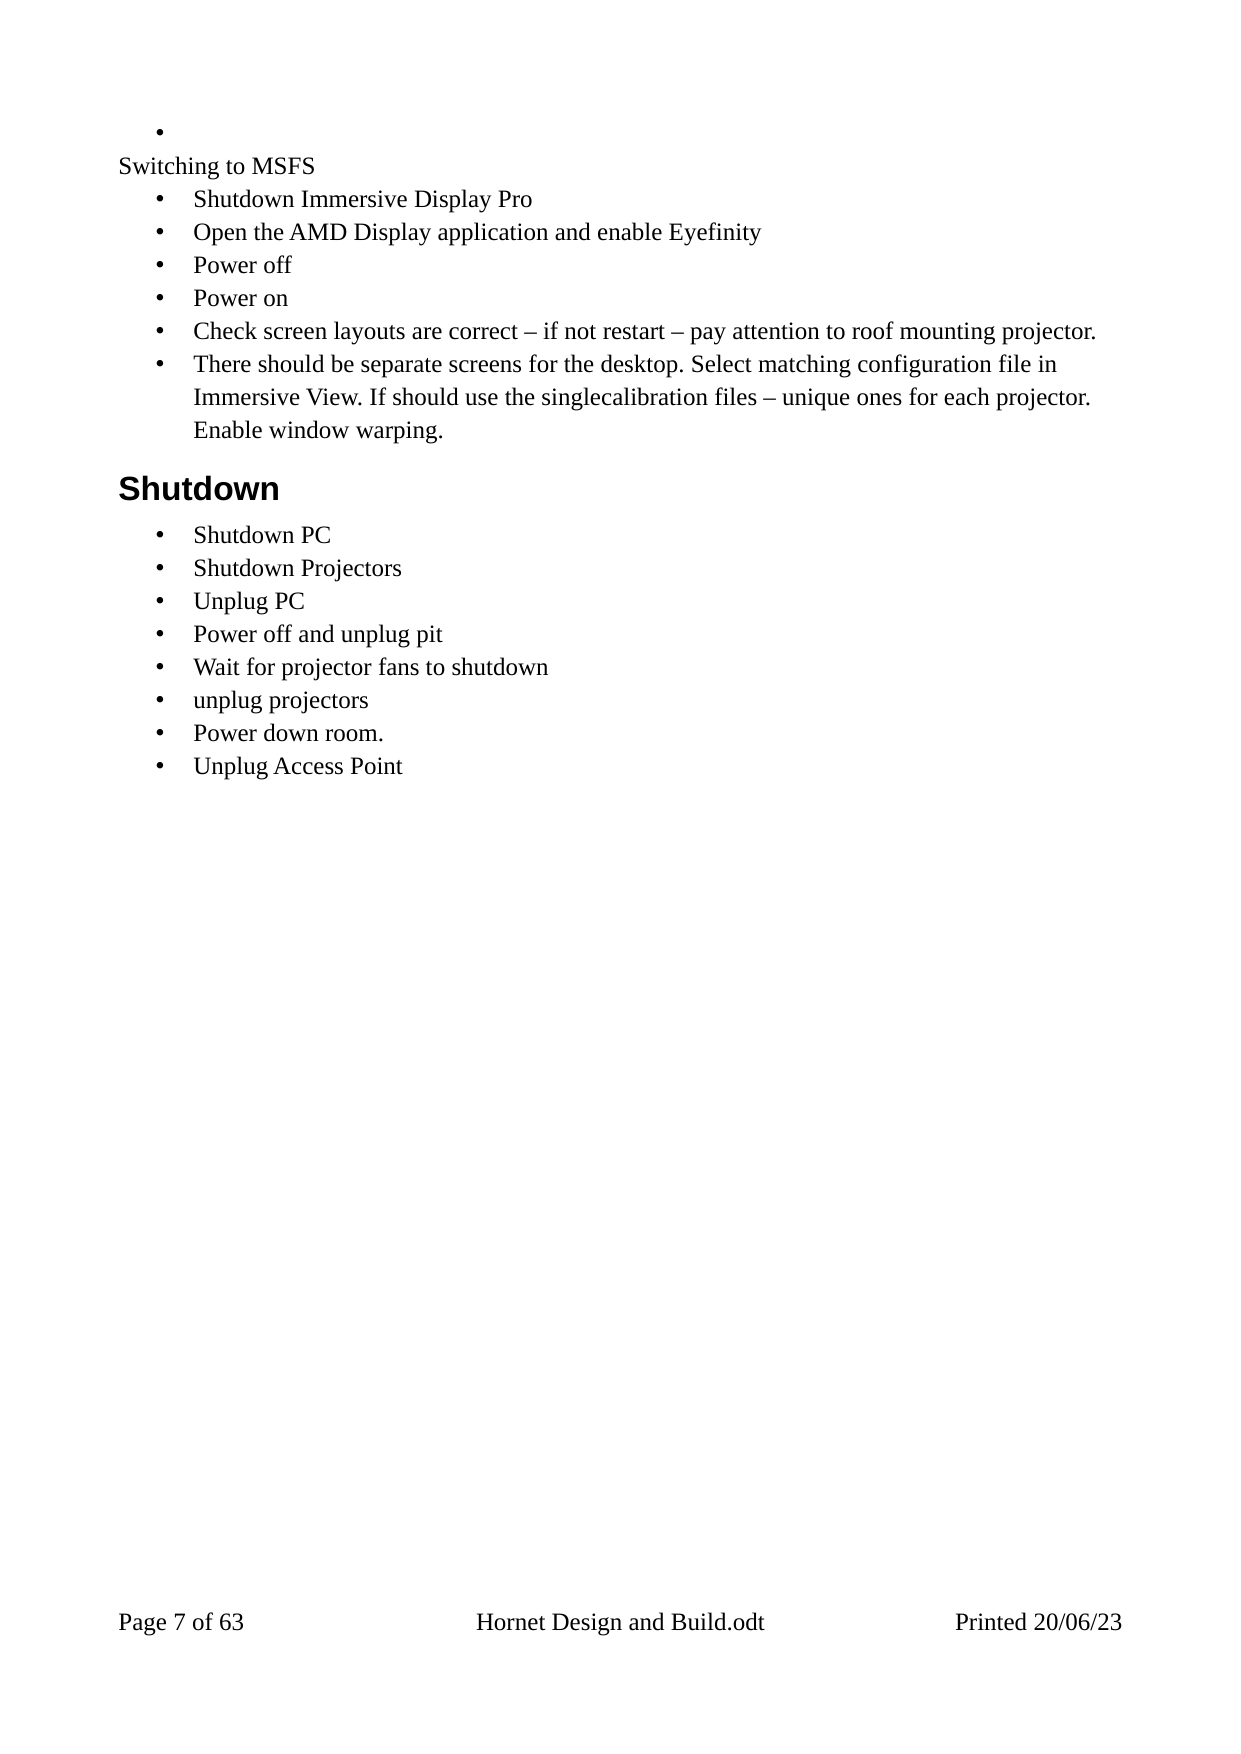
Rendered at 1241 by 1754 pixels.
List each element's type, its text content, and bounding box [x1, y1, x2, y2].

list Unplug PC [156, 586, 1122, 615]
list Power off and unplug pit [156, 619, 1122, 648]
list Power down room. [156, 718, 1122, 747]
list Power on [156, 283, 1122, 312]
list Check screen layouts are correct – if not restart – pay attention to roof mounting projector. [156, 316, 1122, 345]
list Shutdown Projectors [156, 553, 1122, 582]
subtitle Shutdown [118, 469, 1122, 508]
list Unplug Access Point [156, 751, 1122, 780]
list Open the AMD Display application and enable Eyefinity [156, 217, 1122, 246]
list unplug projectors [156, 685, 1122, 714]
list Shutdown PC [156, 520, 1122, 549]
list Shutdown Immersive Display Pro [156, 184, 1122, 213]
list There should be separate screens for the desktop. Select matching configuration file in Immersive View. If should use the singlecalibration files – unique ones for each projector. Enable window warping. [156, 349, 1122, 444]
list Wait for projector fans to shutdown [156, 652, 1122, 681]
text Switching to MSFS [118, 151, 1122, 180]
list Power off [156, 250, 1122, 279]
